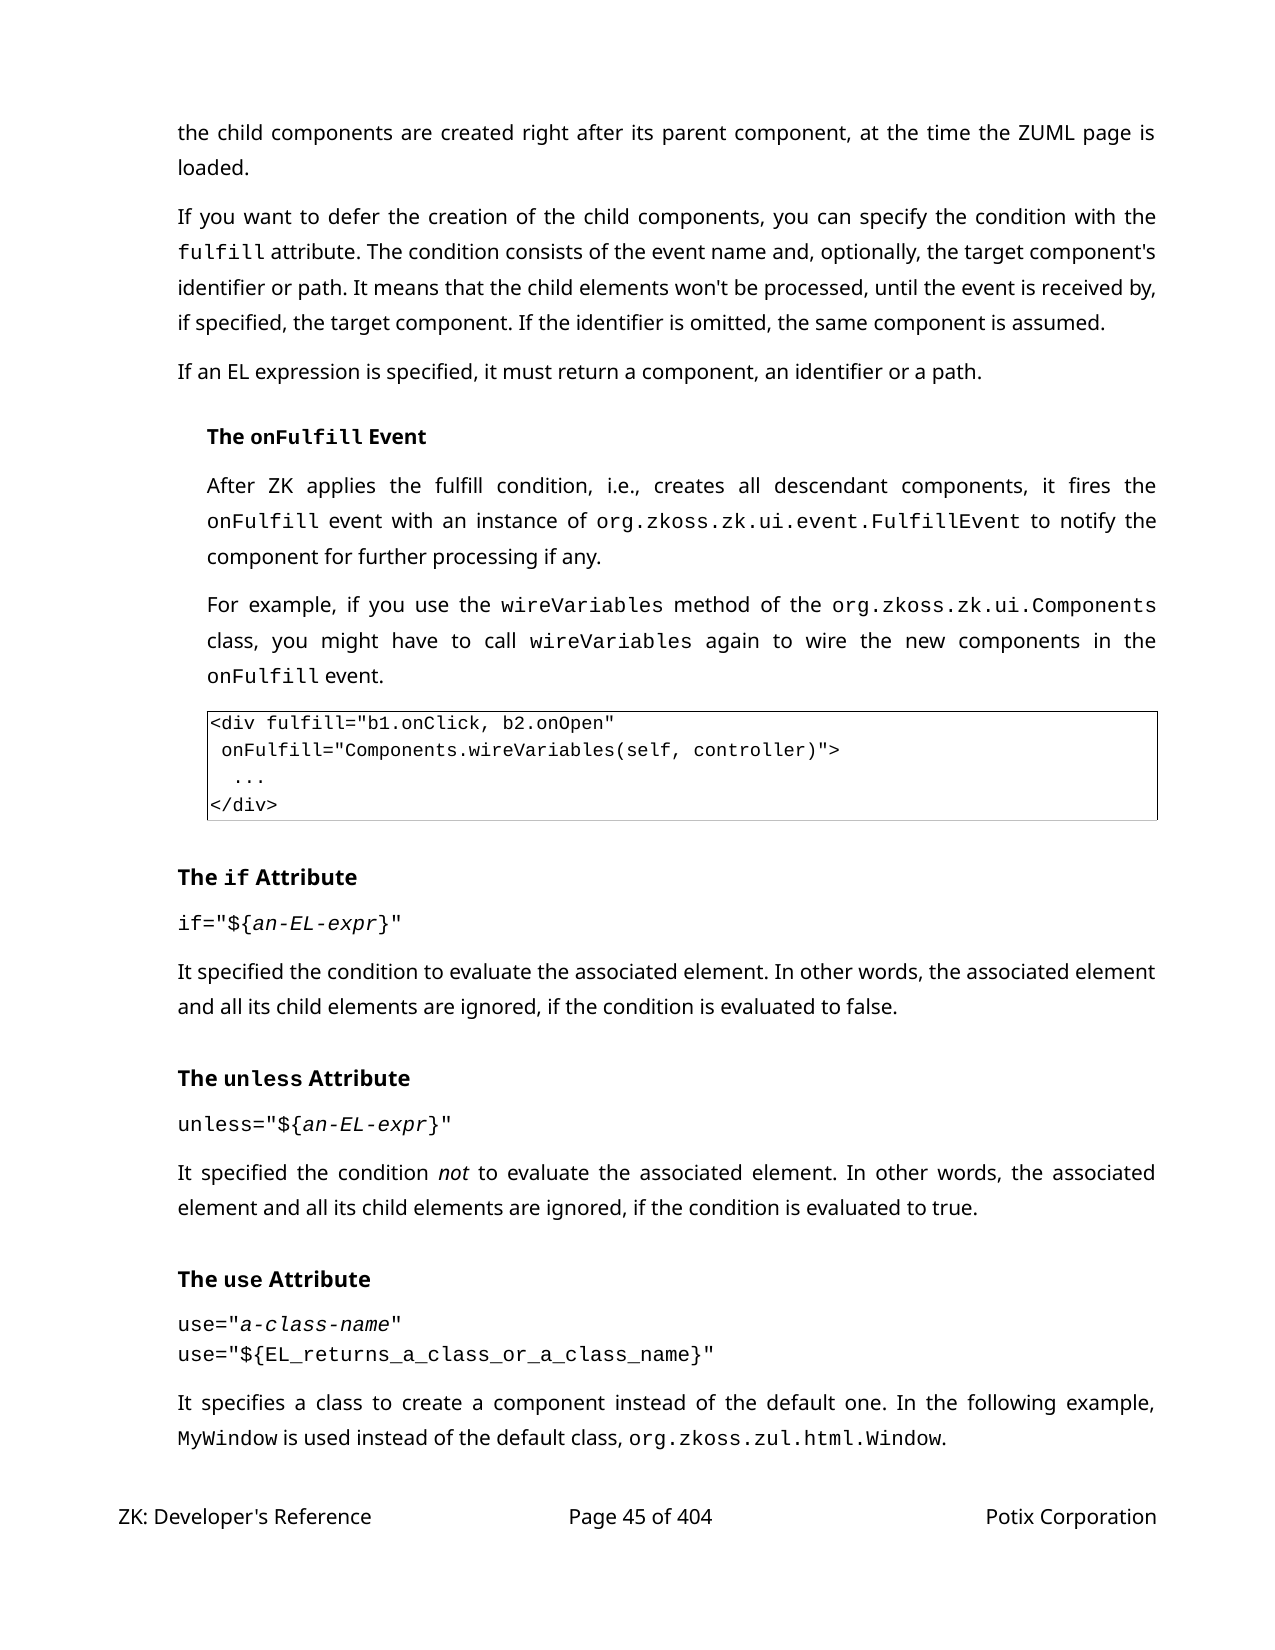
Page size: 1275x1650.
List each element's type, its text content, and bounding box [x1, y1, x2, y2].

text It specified the condition not to evaluate the associated element. In other words, the associated element and all its child elements are ignored, if the condition is evaluated to true. [177, 1158, 1157, 1221]
subtitle The use Attribute [177, 1264, 1157, 1294]
text It specifies a class to create a component instead of the default one. In the following example, MyWindow is used instead of the default class, org.zkoss.zul.html.Window. [177, 1388, 1157, 1452]
text If you want to defer the creation of the child components, you can specify the condition with the fulfill attribute. The condition consists of the event name and, optionally, the target component's identifier or path. It means that the child elements won't be processed, until the event is received by, if specified, the target component. If the identifier is omitted, the same component is assumed. [177, 202, 1157, 336]
text <div fulfill="b1.onClick, b2.onOpen" [208, 712, 1157, 735]
text It specified the condition to evaluate the associated element. In other words, the associated element and all its child elements are ignored, if the condition is evaluated to false. [177, 957, 1157, 1021]
subtitle The unless Attribute [177, 1063, 1157, 1093]
subtitle The if Attribute [177, 862, 1157, 892]
subtitle The onFulfill Event [207, 422, 1157, 450]
text After ZK applies the fulfill condition, i.e., creates all descendant components, it fires the onFulfill event with an instance of org.zkoss.zk.ui.event.FulfillEvent to notify the component for further processing if any. [207, 471, 1157, 570]
text unless="${an-EL-expr}" [177, 1114, 1157, 1137]
text For example, if you use the wireVariables method of the org.zkoss.zk.ui.Components class, you might have to call wireVariables again to wire the new components in the onFulfill event. [207, 591, 1157, 690]
text If an EL expression is specified, it must return a component, an identifier or a path. [177, 357, 1157, 385]
text the child components are created right after its parent component, at the time the ZUML page is loaded. [177, 118, 1157, 182]
text ... [208, 765, 1157, 789]
text </div> [208, 792, 1157, 820]
text if="${an-EL-expr}" [177, 913, 1157, 936]
text onFulfill="Components.wireVariables(self, controller)"> [208, 738, 1157, 762]
text use="a-class-name" use="${EL_returns_a_class_or_a_class_name}" [177, 1314, 1157, 1367]
